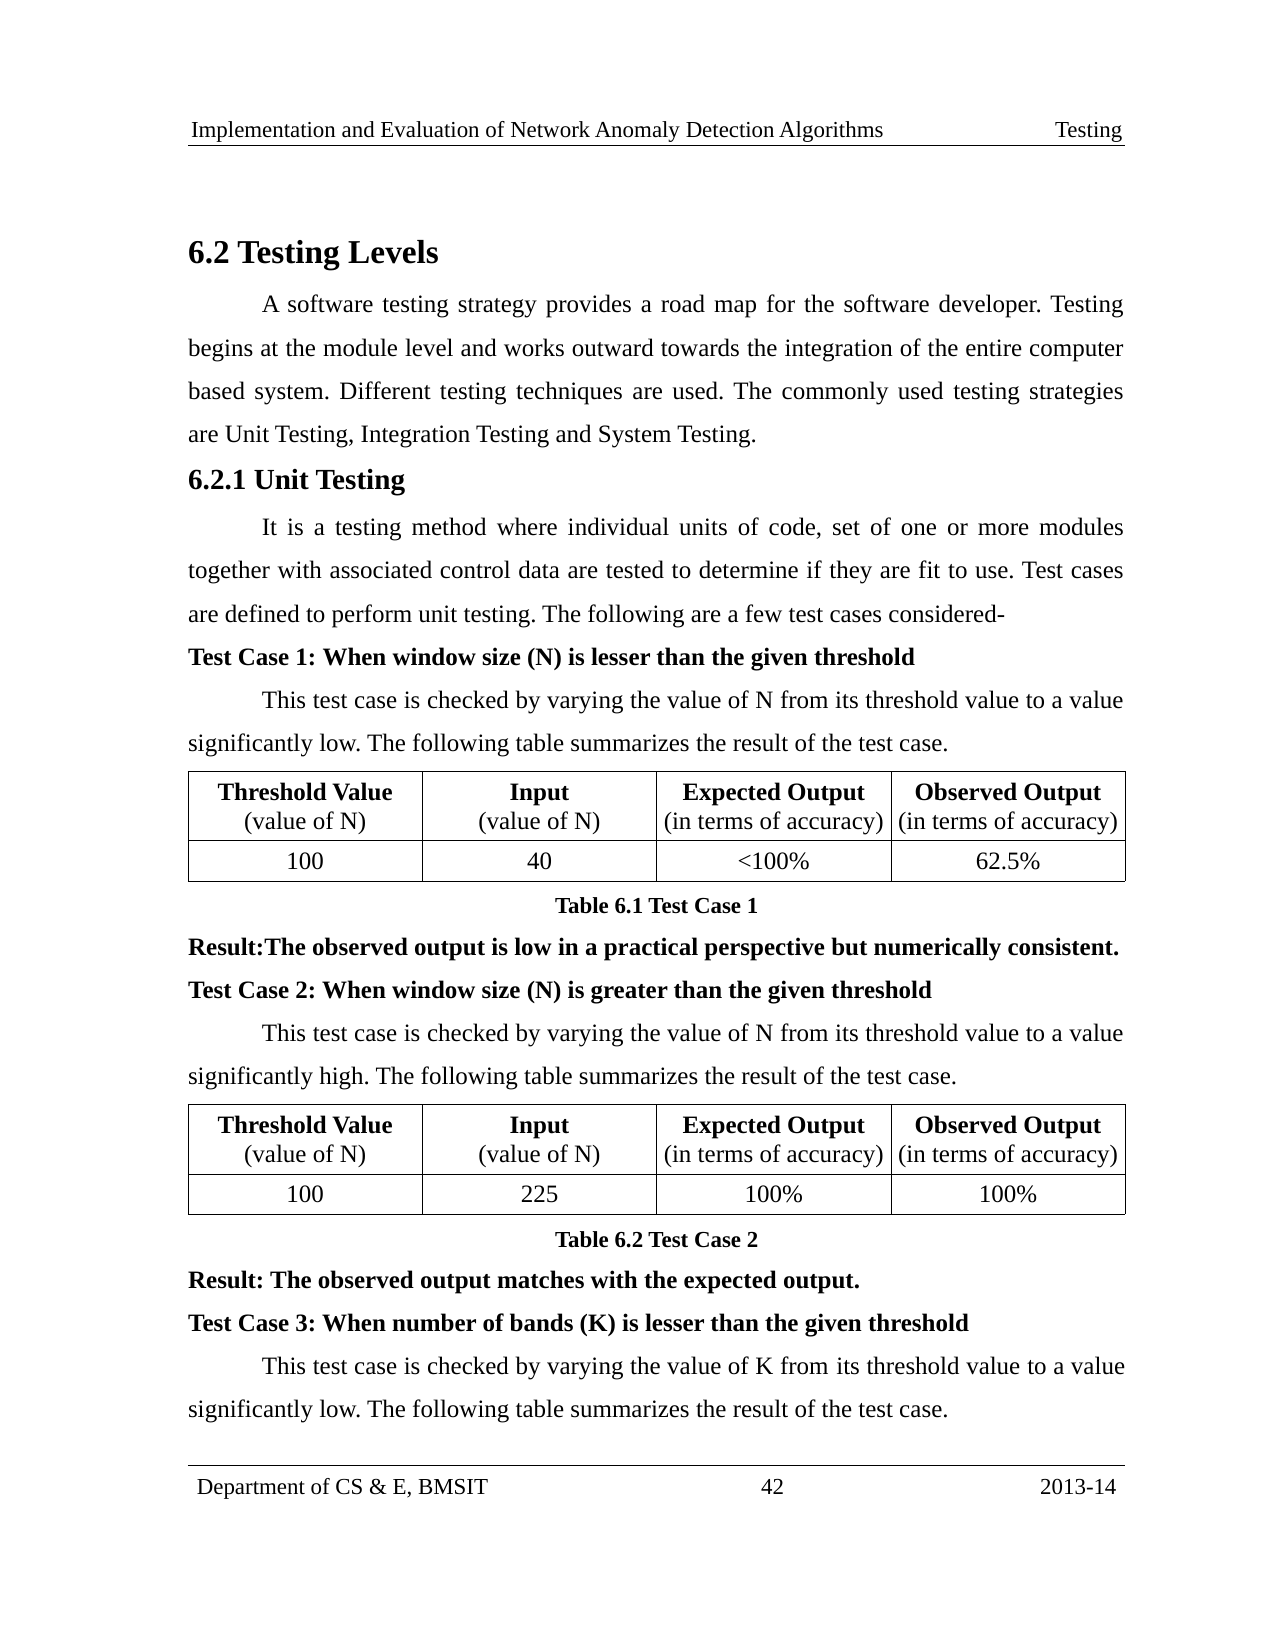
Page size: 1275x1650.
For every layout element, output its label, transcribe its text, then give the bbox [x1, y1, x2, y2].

text This test case is checked by varying the value of N from its threshold value to a value significantly high. The following table summarizes the result of the test case. [188, 1018, 1125, 1090]
table_header Threshold Value (value of N) [189, 772, 422, 840]
table_cell 100% [892, 1175, 1125, 1214]
text A software testing strategy provides a road map for the software developer. Testing begins at the module level and works outward towards the integration of the entire computer based system. Different testing techniques are used. The commonly used testing strategies are Unit Testing, Integration Testing and System Testing. [188, 289, 1125, 448]
text This test case is checked by varying the value of N from its threshold value to a value significantly low. The following table summarizes the result of the test case. [188, 685, 1125, 757]
table_cell 62.5% [892, 841, 1125, 881]
table_cell <100% [657, 841, 891, 881]
table_header Observed Output (in terms of accuracy) [892, 1105, 1125, 1173]
subtitle 6.2.1 Unit Testing [188, 462, 1125, 496]
table_header Observed Output (in terms of accuracy) [892, 772, 1125, 840]
table_cell 40 [423, 841, 656, 881]
text Table 6.2 Test Case 2 [188, 1226, 1125, 1252]
table_cell 100 [189, 1175, 422, 1214]
text Table 6.1 Test Case 1 [188, 892, 1125, 919]
table_header Expected Output (in terms of accuracy) [657, 1105, 891, 1173]
text Test Case 1: When window size (N) is lesser than the given threshold [188, 642, 1125, 671]
table_header Expected Output (in terms of accuracy) [657, 772, 891, 840]
text Test Case 3: When number of bands (K) is lesser than the given threshold [188, 1308, 1125, 1337]
subtitle 6.2 Testing Levels [188, 232, 1125, 270]
text This test case is checked by varying the value of K from its threshold value to a value significantly low. The following table summarizes the result of the test case. [188, 1351, 1125, 1423]
text Test Case 2: When window size (N) is greater than the given threshold [188, 975, 1125, 1004]
table_cell 100 [189, 841, 422, 881]
table_header Input (value of N) [423, 772, 656, 840]
text Result: The observed output matches with the expected output. [188, 1265, 1125, 1294]
table_header Input (value of N) [423, 1105, 656, 1173]
text It is a testing method where individual units of code, set of one or more modules together with associated control data are tested to determine if they are fit to use. Test cases are defined to perform unit testing. The following are a few test cases considered- [188, 512, 1125, 627]
table_cell 225 [423, 1175, 656, 1214]
text Result:The observed output is low in a practical perspective but numerically consistent. [188, 932, 1125, 961]
table_header Threshold Value (value of N) [189, 1105, 422, 1173]
table_cell 100% [657, 1175, 891, 1214]
